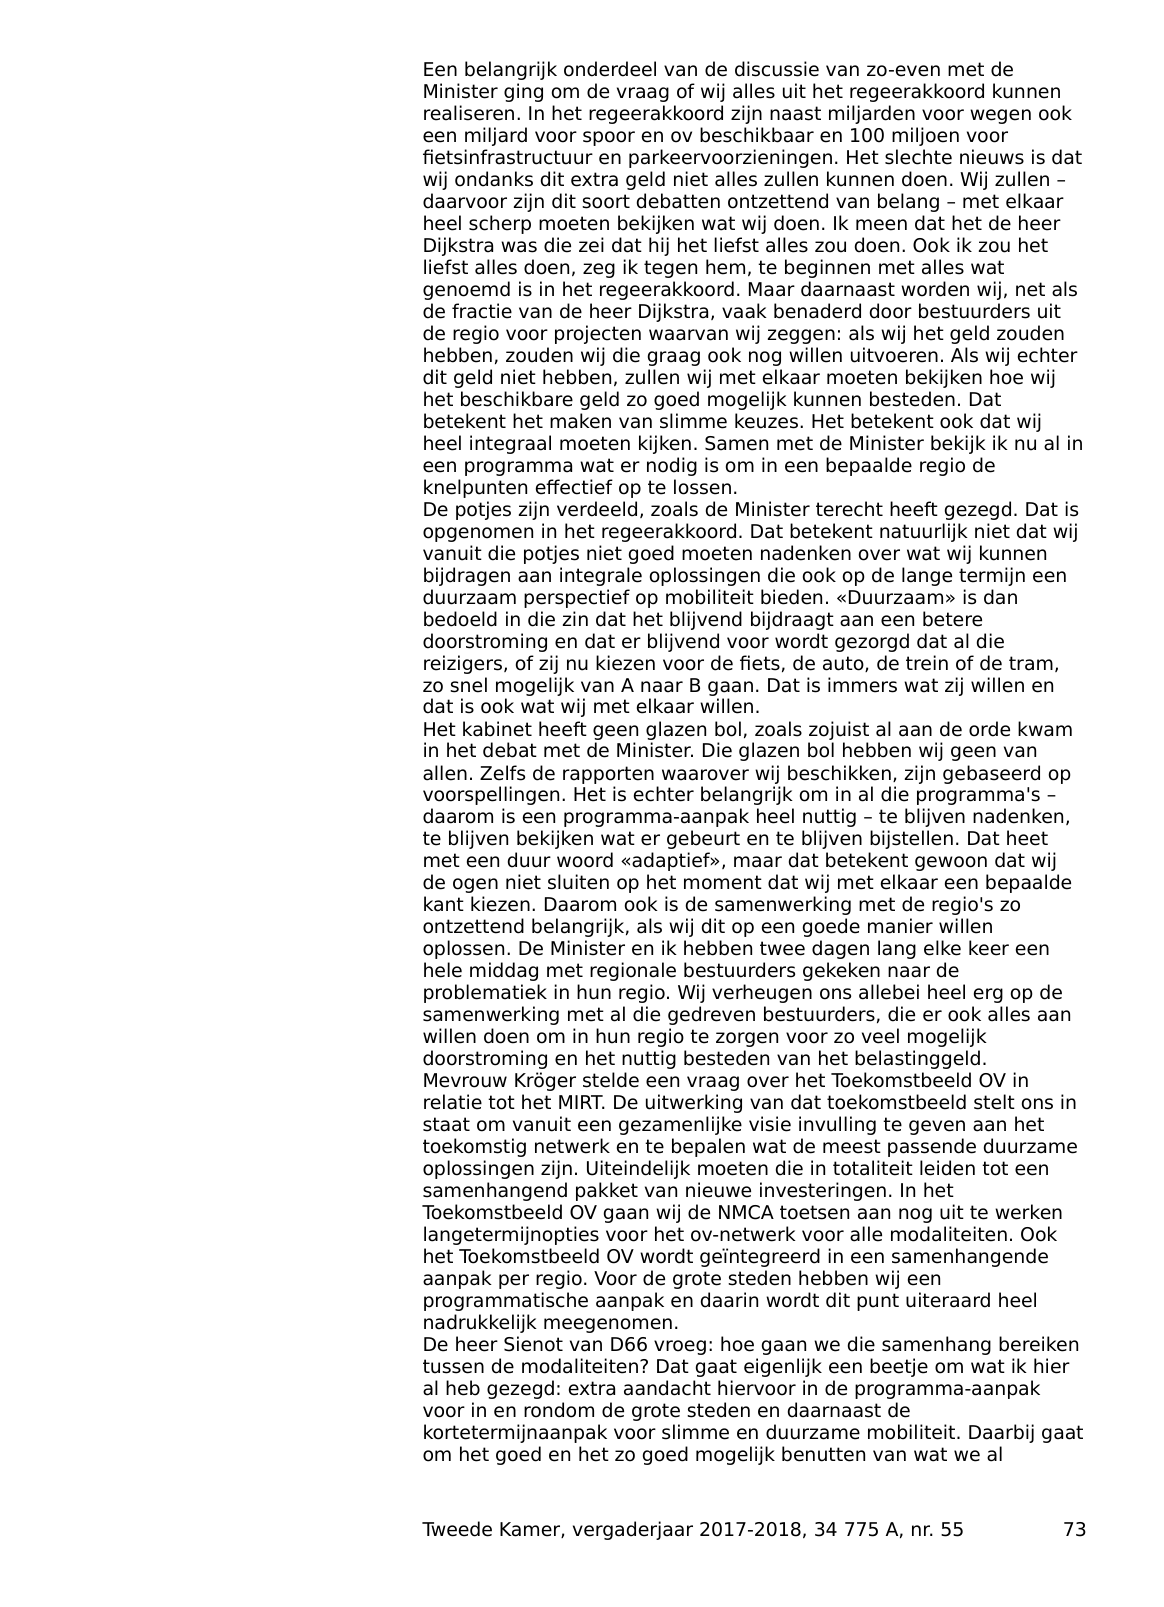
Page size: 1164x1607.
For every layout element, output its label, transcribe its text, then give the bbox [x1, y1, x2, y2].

text Het kabinet heeft geen glazen bol, zoals zojuist al aan de orde kwam in het debat met de Minister. Die glazen bol hebben wij geen van allen. Zelfs de rapporten waarover wij beschikken, zijn gebaseerd op voorspellingen. Het is echter belangrijk om in al die programma's – daarom is een programma-aanpak heel nuttig – te blijven nadenken, te blijven bekijken wat er gebeurt en te blijven bijstellen. Dat heet met een duur woord «adaptief», maar dat betekent gewoon dat wij de ogen niet sluiten op het moment dat wij met elkaar een bepaalde kant kiezen. Daarom ook is de samenwerking met de regio's zo ontzettend belangrijk, als wij dit op een goede manier willen oplossen. De Minister en ik hebben twee dagen lang elke keer een hele middag met regionale bestuurders gekeken naar de problematiek in hun regio. Wij verheugen ons allebei heel erg op de samenwerking met al die gedreven bestuurders, die er ook alles aan willen doen om in hun regio te zorgen voor zo veel mogelijk doorstroming en het nuttig besteden van het belastinggeld. [422, 718, 1087, 1070]
text Mevrouw Kröger stelde een vraag over het Toekomstbeeld OV in relatie tot het MIRT. De uitwerking van dat toekomstbeeld stelt ons in staat om vanuit een gezamenlijke visie invulling te geven aan het toekomstig netwerk en te bepalen wat de meest passende duurzame oplossingen zijn. Uiteindelijk moeten die in totaliteit leiden tot een samenhangend pakket van nieuwe investeringen. In het Toekomstbeeld OV gaan wij de NMCA toetsen aan nog uit te werken langetermijnopties voor het ov-netwerk voor alle modaliteiten. Ook het Toekomstbeeld OV wordt geïntegreerd in een samenhangende aanpak per regio. Voor de grote steden hebben wij een programmatische aanpak en daarin wordt dit punt uiteraard heel nadrukkelijk meegenomen. [422, 1070, 1087, 1334]
text Een belangrijk onderdeel van de discussie van zo-even met de Minister ging om de vraag of wij alles uit het regeerakkoord kunnen realiseren. In het regeerakkoord zijn naast miljarden voor wegen ook een miljard voor spoor en ov beschikbaar en 100 miljoen voor fietsinfrastructuur en parkeervoorzieningen. Het slechte nieuws is dat wij ondanks dit extra geld niet alles zullen kunnen doen. Wij zullen – daarvoor zijn dit soort debatten ontzettend van belang – met elkaar heel scherp moeten bekijken wat wij doen. Ik meen dat het de heer Dijkstra was die zei dat hij het liefst alles zou doen. Ook ik zou het liefst alles doen, zeg ik tegen hem, te beginnen met alles wat genoemd is in het regeerakkoord. Maar daarnaast worden wij, net als de fractie van de heer Dijkstra, vaak benaderd door bestuurders uit de regio voor projecten waarvan wij zeggen: als wij het geld zouden hebben, zouden wij die graag ook nog willen uitvoeren. Als wij echter dit geld niet hebben, zullen wij met elkaar moeten bekijken hoe wij het beschikbare geld zo goed mogelijk kunnen besteden. Dat betekent het maken van slimme keuzes. Het betekent ook dat wij heel integraal moeten kijken. Samen met de Minister bekijk ik nu al in een programma wat er nodig is om in een bepaalde regio de knelpunten effectief op te lossen. [422, 59, 1087, 499]
text De heer Sienot van D66 vroeg: hoe gaan we die samenhang bereiken tussen de modaliteiten? Dat gaat eigenlijk een beetje om wat ik hier al heb gezegd: extra aandacht hiervoor in de programma-aanpak voor in en rondom de grote steden en daarnaast de kortetermijnaanpak voor slimme en duurzame mobiliteit. Daarbij gaat om het goed en het zo goed mogelijk benutten van wat we al [422, 1334, 1087, 1466]
text De potjes zijn verdeeld, zoals de Minister terecht heeft gezegd. Dat is opgenomen in het regeerakkoord. Dat betekent natuurlijk niet dat wij vanuit die potjes niet goed moeten nadenken over wat wij kunnen bijdragen aan integrale oplossingen die ook op de lange termijn een duurzaam perspectief op mobiliteit bieden. «Duurzaam» is dan bedoeld in die zin dat het blijvend bijdraagt aan een betere doorstroming en dat er blijvend voor wordt gezorgd dat al die reizigers, of zij nu kiezen voor de fiets, de auto, de trein of de tram, zo snel mogelijk van A naar B gaan. Dat is immers wat zij willen en dat is ook wat wij met elkaar willen. [422, 499, 1087, 718]
